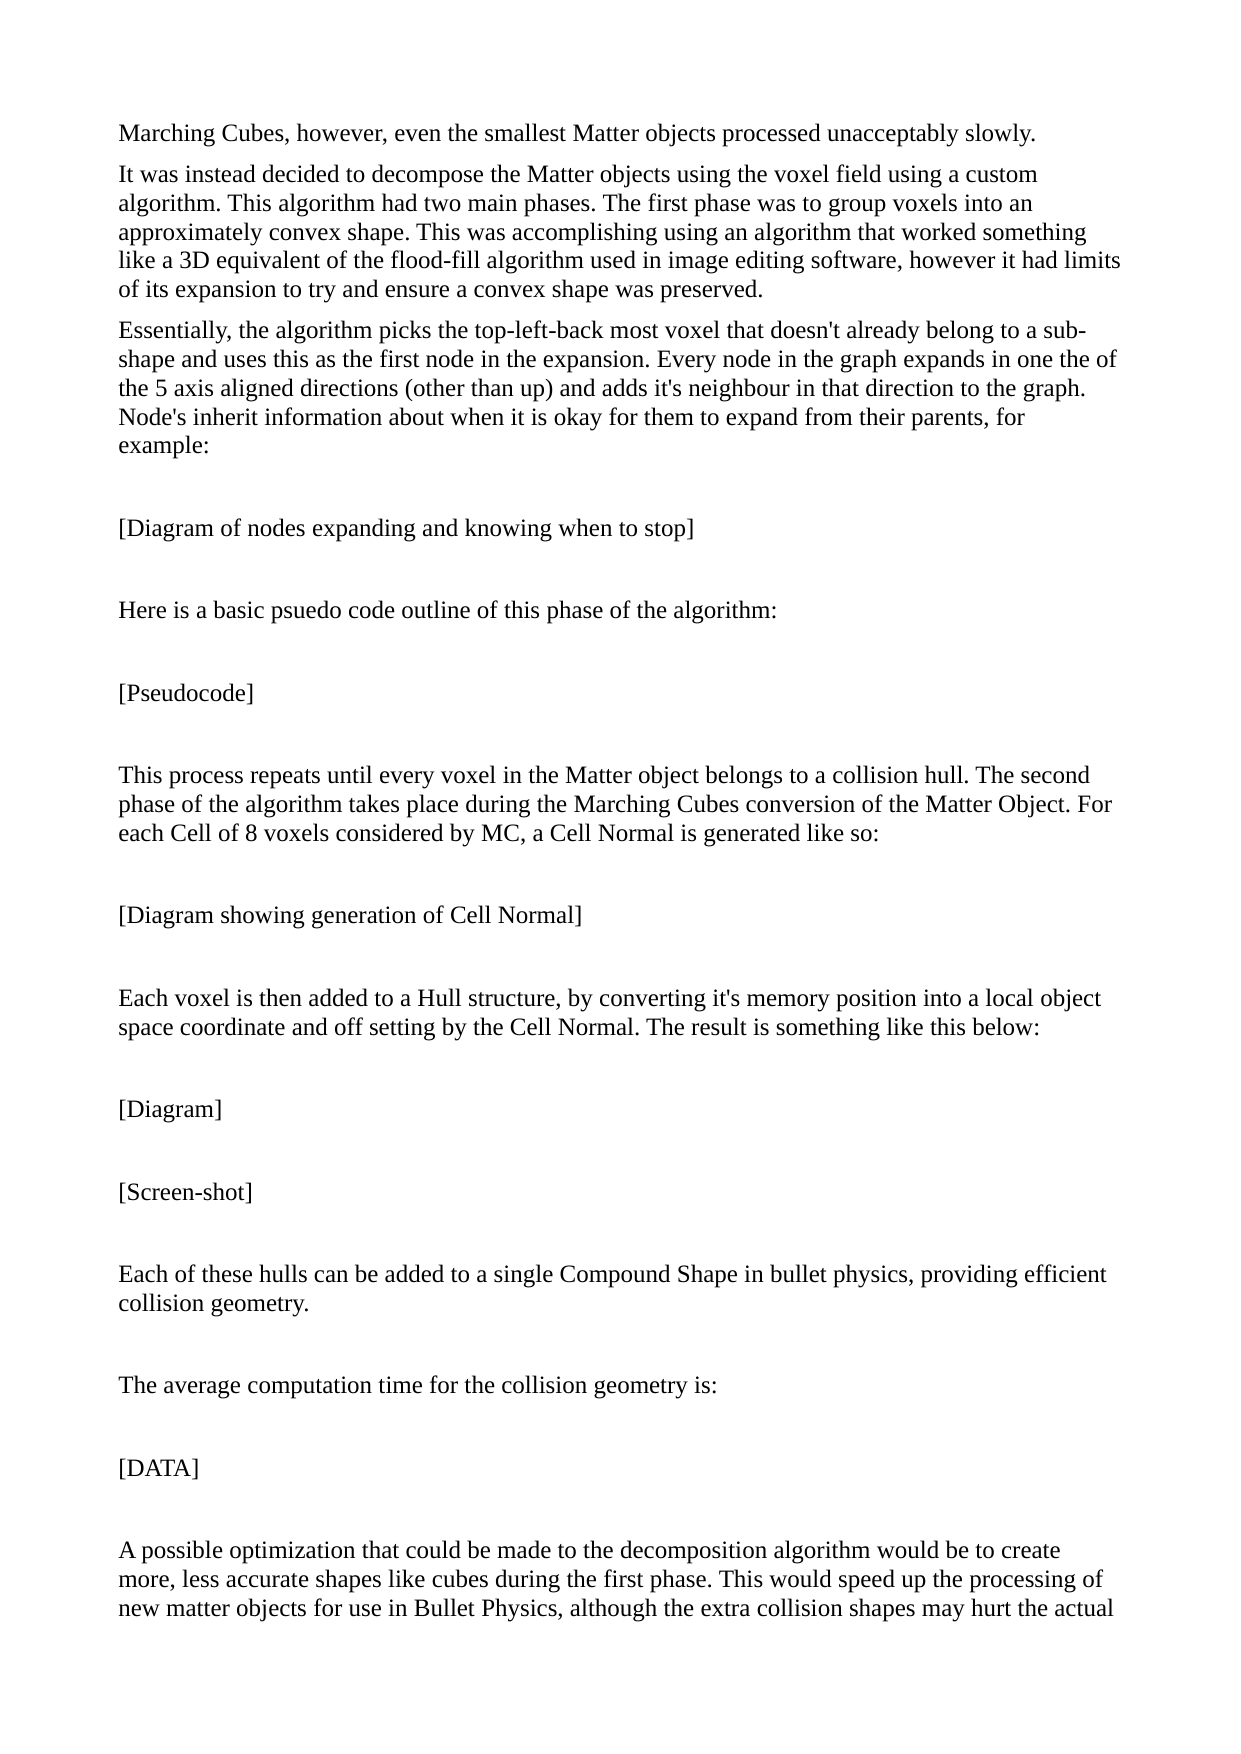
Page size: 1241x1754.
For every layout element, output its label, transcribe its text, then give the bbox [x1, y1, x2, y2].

text [Screen-shot] [118, 1177, 1122, 1206]
text Each voxel is then added to a Hull structure, by converting it's memory position into a local object space coordinate and off setting by the Cell Normal. The result is something like this below: [118, 983, 1122, 1041]
text [Diagram showing generation of Cell Normal] [118, 901, 1122, 929]
text [Diagram of nodes expanding and knowing when to stop] [118, 513, 1122, 542]
text [DATA] [118, 1453, 1122, 1482]
text A possible optimization that could be made to the decomposition algorithm would be to create more, less accurate shapes like cubes during the first phase. This would speed up the processing of new matter objects for use in Bullet Physics, although the extra collision shapes may hurt the actual [118, 1536, 1122, 1622]
text This process repeats until every voxel in the Matter object belongs to a collision hull. The second phase of the algorithm takes place during the Marching Cubes conversion of the Matter Object. For each Cell of 8 voxels considered by MC, a Cell Normal is generated like so: [118, 761, 1122, 847]
text [Diagram] [118, 1094, 1122, 1123]
text It was instead decided to decompose the Matter objects using the voxel field using a custom algorithm. This algorithm had two main phases. The first phase was to group voxels into an approximately convex shape. This was accomplishing using an algorithm that worked something like a 3D equivalent of the flood-fill algorithm used in image editing software, however it had limits of its expansion to try and ensure a convex shape was preserved. [118, 159, 1122, 303]
text The average computation time for the collision geometry is: [118, 1371, 1122, 1399]
text Marching Cubes, however, even the smallest Matter objects processed unacceptably slowly. [118, 118, 1122, 147]
text Essentially, the algorithm picks the top-left-back most voxel that doesn't already belong to a sub-shape and uses this as the first node in the expansion. Every node in the graph expands in one the of the 5 axis aligned directions (other than up) and adds it's neighbour in that direction to the graph. Node's inherit information about when it is okay for them to expand from their parents, for example: [118, 316, 1122, 459]
text [Pseudocode] [118, 678, 1122, 707]
text Here is a basic psuedo code outline of this phase of the algorithm: [118, 596, 1122, 624]
text Each of these hulls can be added to a single Compound Shape in bullet physics, providing efficient collision geometry. [118, 1259, 1122, 1317]
